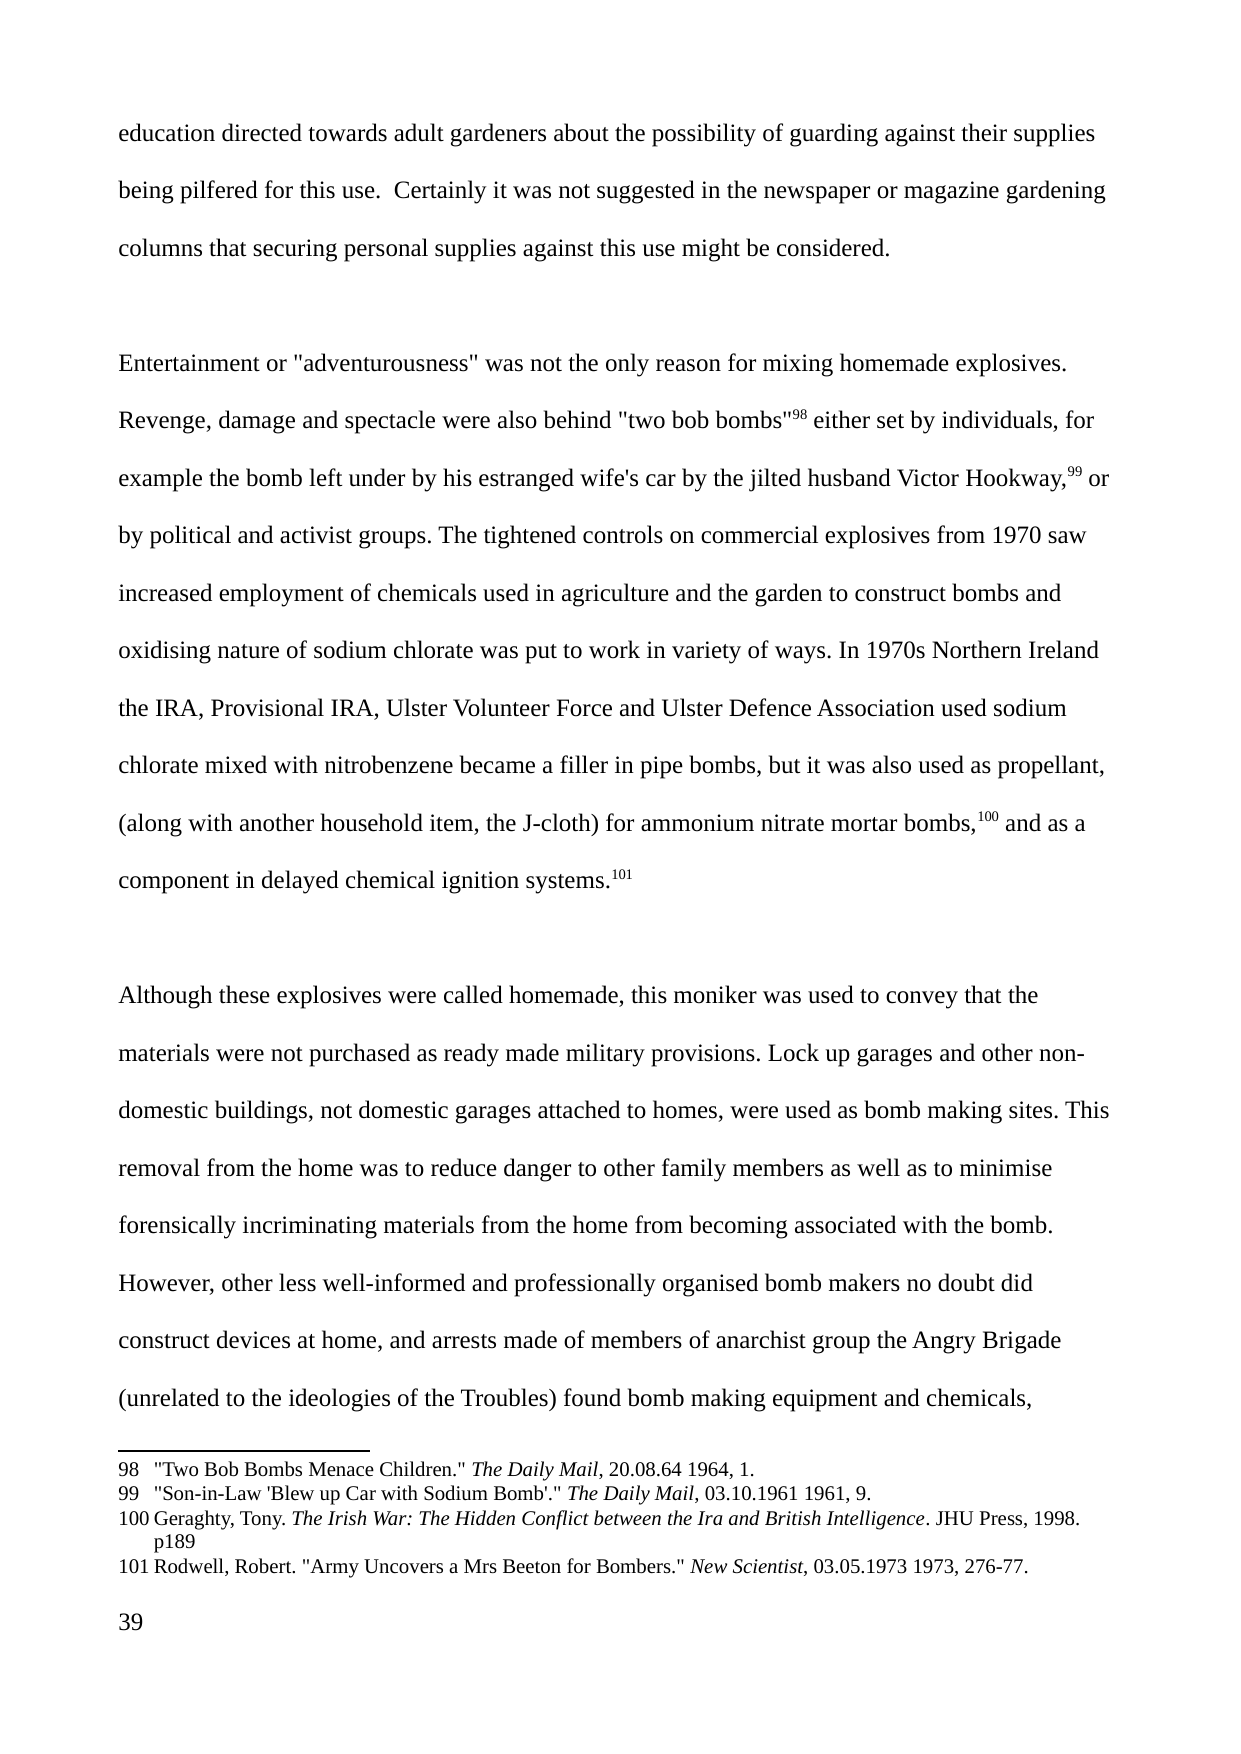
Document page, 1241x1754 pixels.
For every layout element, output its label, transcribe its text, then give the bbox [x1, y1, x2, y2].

text education directed towards adult gardeners about the possibility of guarding against their supplies being pilfered for this use. Certainly it was not suggested in the newspaper or magazine gardening columns that securing personal supplies against this use might be considered. [118, 118, 1122, 262]
text Entertainment or "adventurousness" was not the only reason for mixing homemade explosives. Revenge, damage and spectacle were also behind "two bob bombs" either set by individuals, for example the bomb left under by his estranged wife's car by the jilted husband Victor Hookway, or by political and activist groups. The tightened controls on commercial explosives from 1970 saw increased employment of chemicals used in agriculture and the garden to construct bombs and oxidising nature of sodium chlorate was put to work in variety of ways. In 1970s Northern Ireland the IRA, Provisional IRA, Ulster Volunteer Force and Ulster Defence Association used sodium chlorate mixed with nitrobenzene became a filler in pipe bombs, but it was also used as propellant, (along with another household item, the J-cloth) for ammonium nitrate mortar bombs, and as a component in delayed chemical ignition systems. [118, 348, 1122, 894]
text Geraghty, Tony. The Irish War: The Hidden Conflict between the Ira and British Intelligence. JHU Press, 1998. p189 [118, 1505, 1122, 1553]
text "Son-in-Law 'Blew up Car with Sodium Bomb'." The Daily Mail, 03.10.1961 1961, 9. [118, 1481, 1122, 1505]
text "Two Bob Bombs Menace Children." The Daily Mail, 20.08.64 1964, 1. [118, 1457, 1122, 1481]
text Although these explosives were called homemade, this moniker was used to convey that the materials were not purchased as ready made military provisions. Lock up garages and other non-domestic buildings, not domestic garages attached to homes, were used as bomb making sites. This removal from the home was to reduce danger to other family members as well as to minimise forensically incriminating materials from the home from becoming associated with the bomb. However, other less well-informed and professionally organised bomb makers no doubt did construct devices at home, and arrests made of members of anarchist group the Angry Brigade (unrelated to the ideologies of the Troubles) found bomb making equipment and chemicals, [118, 981, 1122, 1412]
text Rodwell, Robert. "Army Uncovers a Mrs Beeton for Bombers." New Scientist, 03.05.1973 1973, 276-77. [118, 1553, 1122, 1578]
